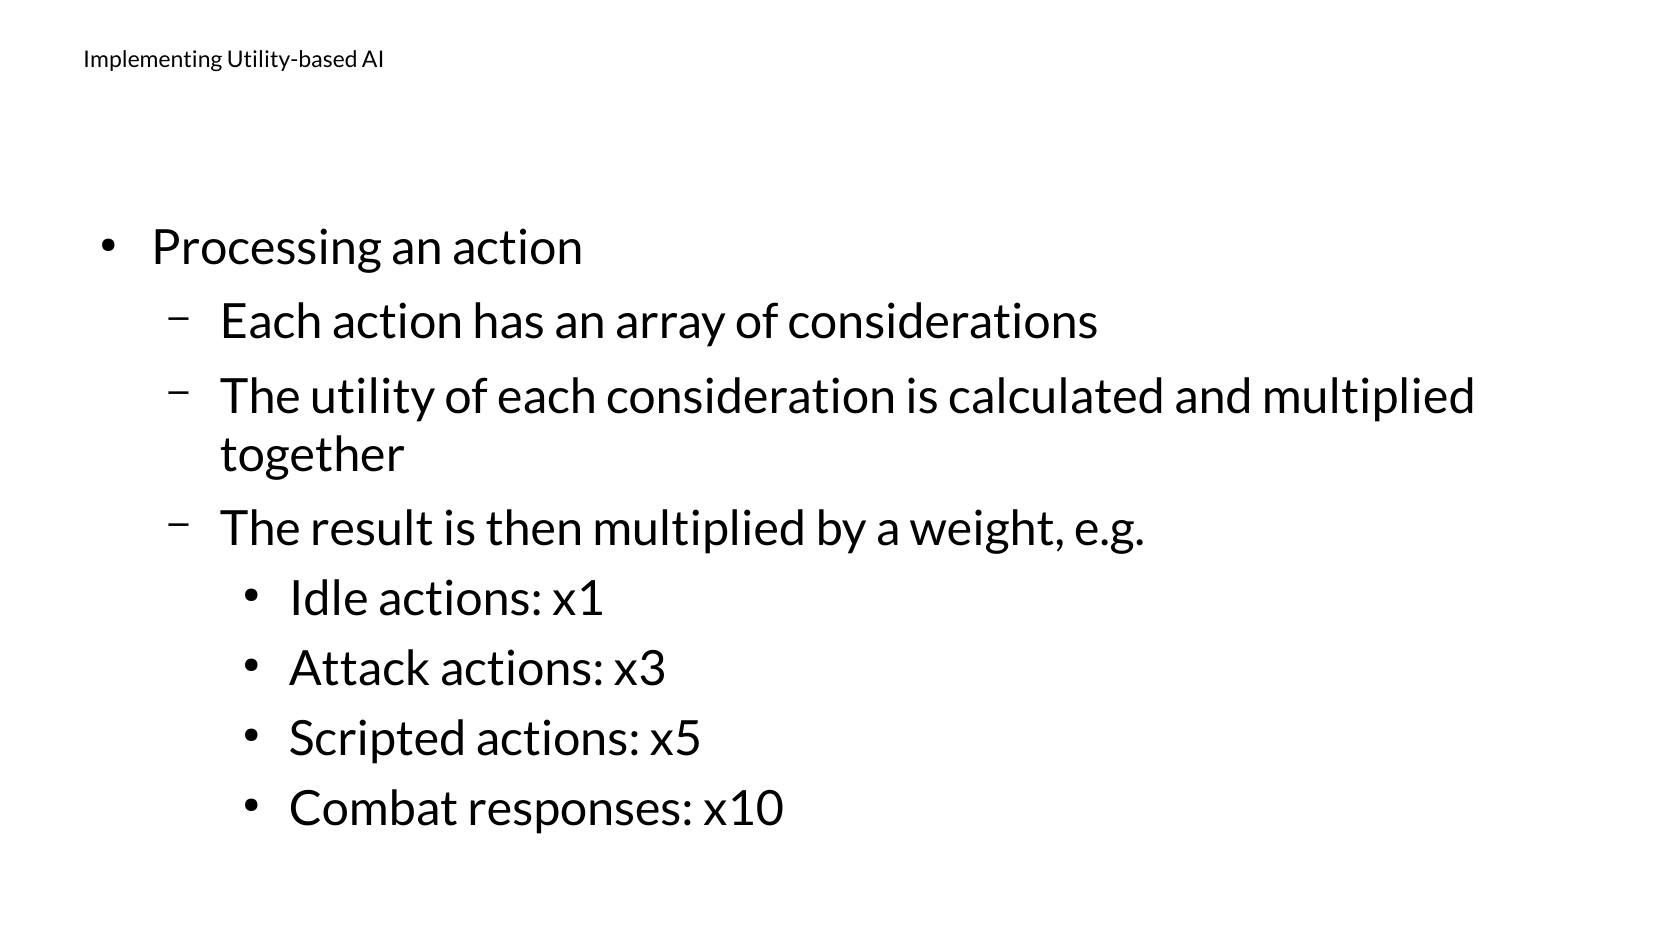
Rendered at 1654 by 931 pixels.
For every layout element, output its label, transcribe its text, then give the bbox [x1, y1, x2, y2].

list Processing an action Each action has an array of considerations The utility of each consideration is calculated and multiplied together The result is then multiplied by a weight, e.g. Idle actions: x1 Attack actions: x3 Scripted actions: x5 Combat responses: x10 [82, 217, 1571, 839]
title Implementing Utility-based AI [83, 0, 1571, 119]
